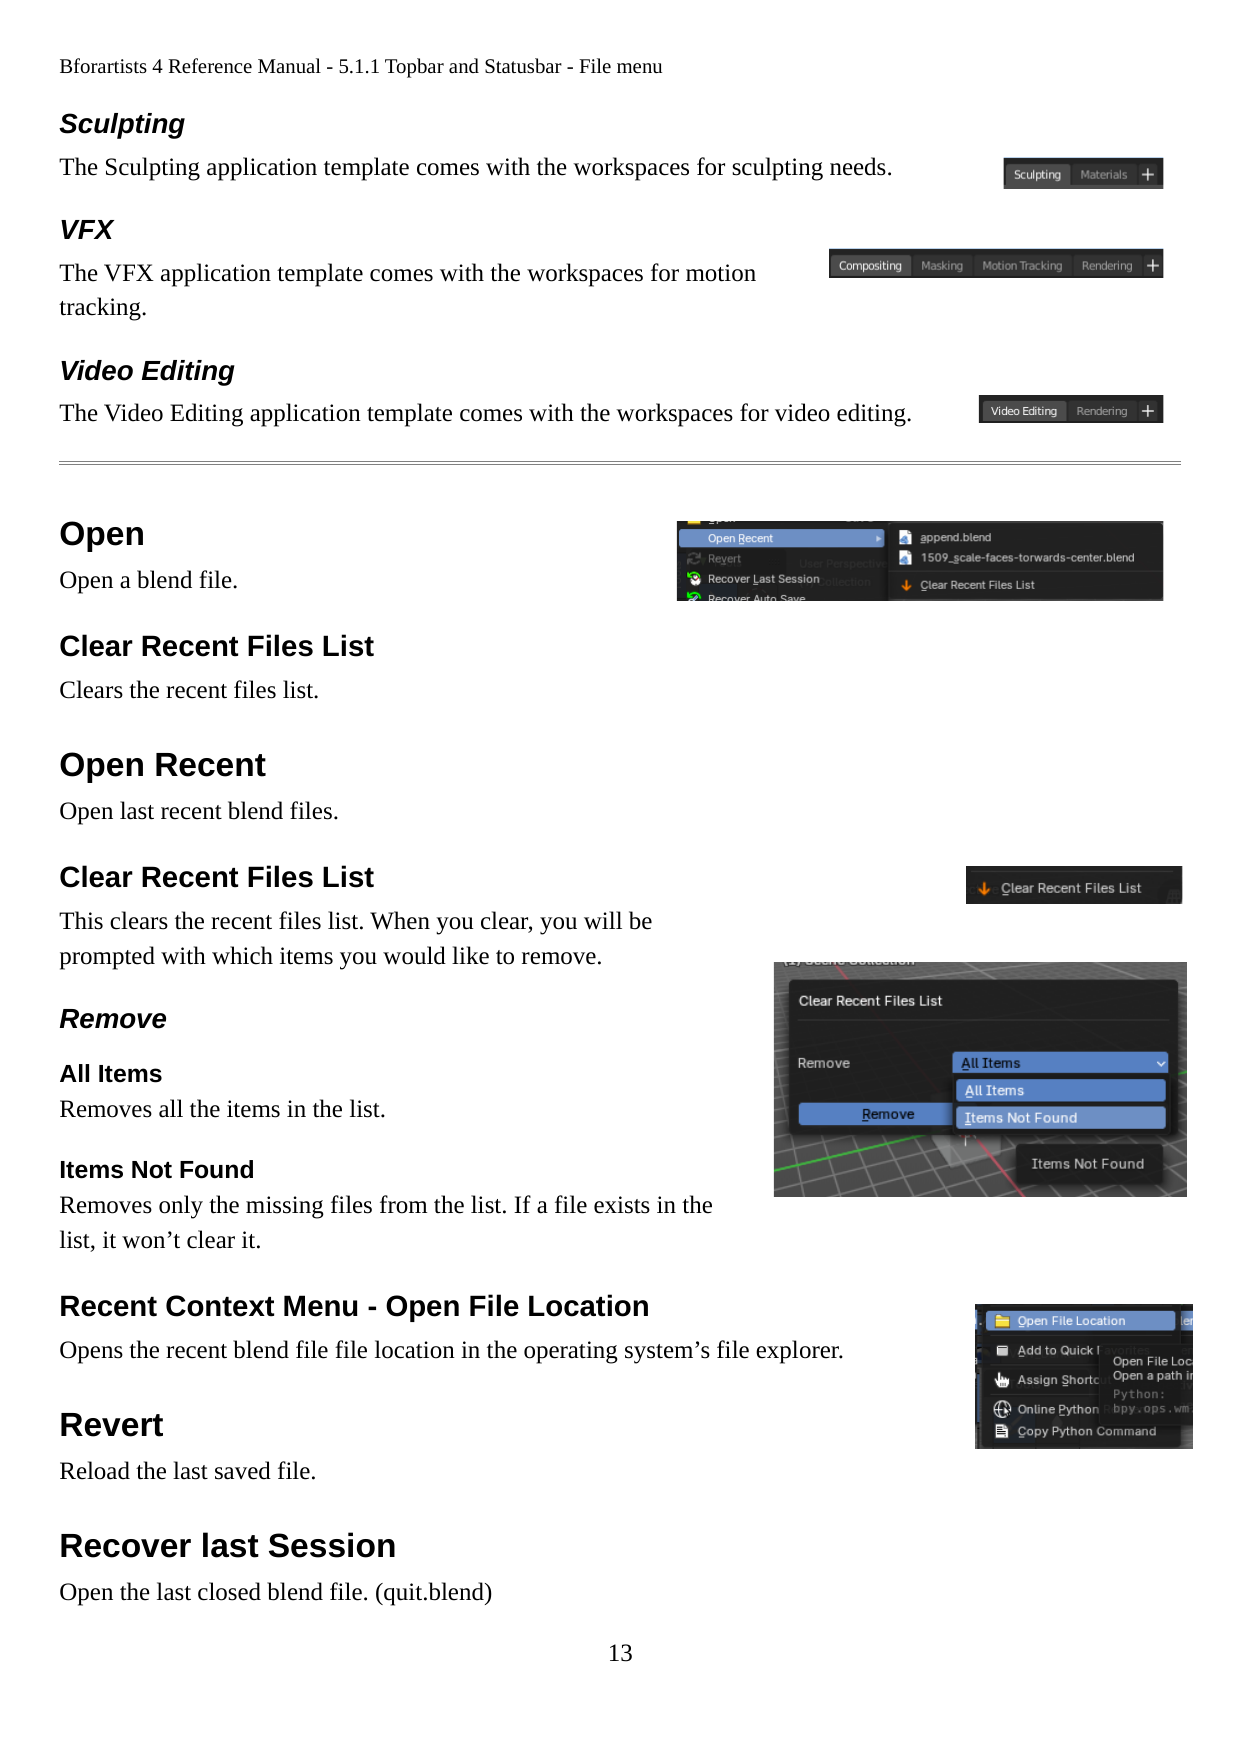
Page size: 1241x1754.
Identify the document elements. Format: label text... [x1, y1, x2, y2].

subtitle Sculpting [59, 107, 1181, 139]
subtitle Recent Context Menu - Open File Location [59, 1288, 1181, 1322]
picture [978, 395, 1164, 423]
text The VFX application template comes with the workspaces for motion tracking. [59, 258, 1181, 321]
text Open the last closed blend file. (quit.blend) [59, 1577, 1181, 1606]
subtitle Open [59, 514, 1181, 553]
picture [676, 521, 1164, 601]
subtitle Revert [59, 1404, 975, 1443]
text [1164, 565, 1181, 594]
subtitle Clear Recent Files List [59, 860, 1181, 894]
text The Sculpting application template comes with the workspaces for sculpting needs. [59, 152, 1181, 181]
text Removes only the missing files from the list. If a file exists in the list, it won’t clear it. [59, 1190, 1181, 1253]
subtitle All Items [59, 1059, 773, 1088]
picture [773, 962, 1187, 1197]
subtitle Recover last Session [59, 1526, 1181, 1564]
subtitle Clear Recent Files List [59, 629, 1181, 663]
text Open last recent blend files. [59, 796, 1181, 825]
picture [975, 1304, 1193, 1449]
text Removes all the items in the list. [59, 1094, 773, 1123]
text Reload the last saved file. [59, 1456, 1181, 1484]
text Clears the recent files list. [59, 675, 1181, 704]
text This clears the recent files list. When you clear, you will be prompted with which items you would like to remove. [59, 906, 1181, 969]
picture [966, 866, 1183, 904]
subtitle Video Editing [59, 354, 1181, 386]
picture [829, 248, 1164, 278]
text Opens the recent blend file file location in the operating system’s file explorer. [59, 1335, 975, 1363]
subtitle Open Recent [59, 745, 1181, 784]
text The Video Editing application template comes with the workspaces for video editing. [59, 398, 1181, 427]
picture [1003, 157, 1164, 189]
text Open a blend file. [59, 565, 676, 594]
subtitle Items Not Found [59, 1156, 773, 1184]
subtitle VFX [59, 213, 1181, 245]
subtitle Remove [59, 1002, 773, 1034]
